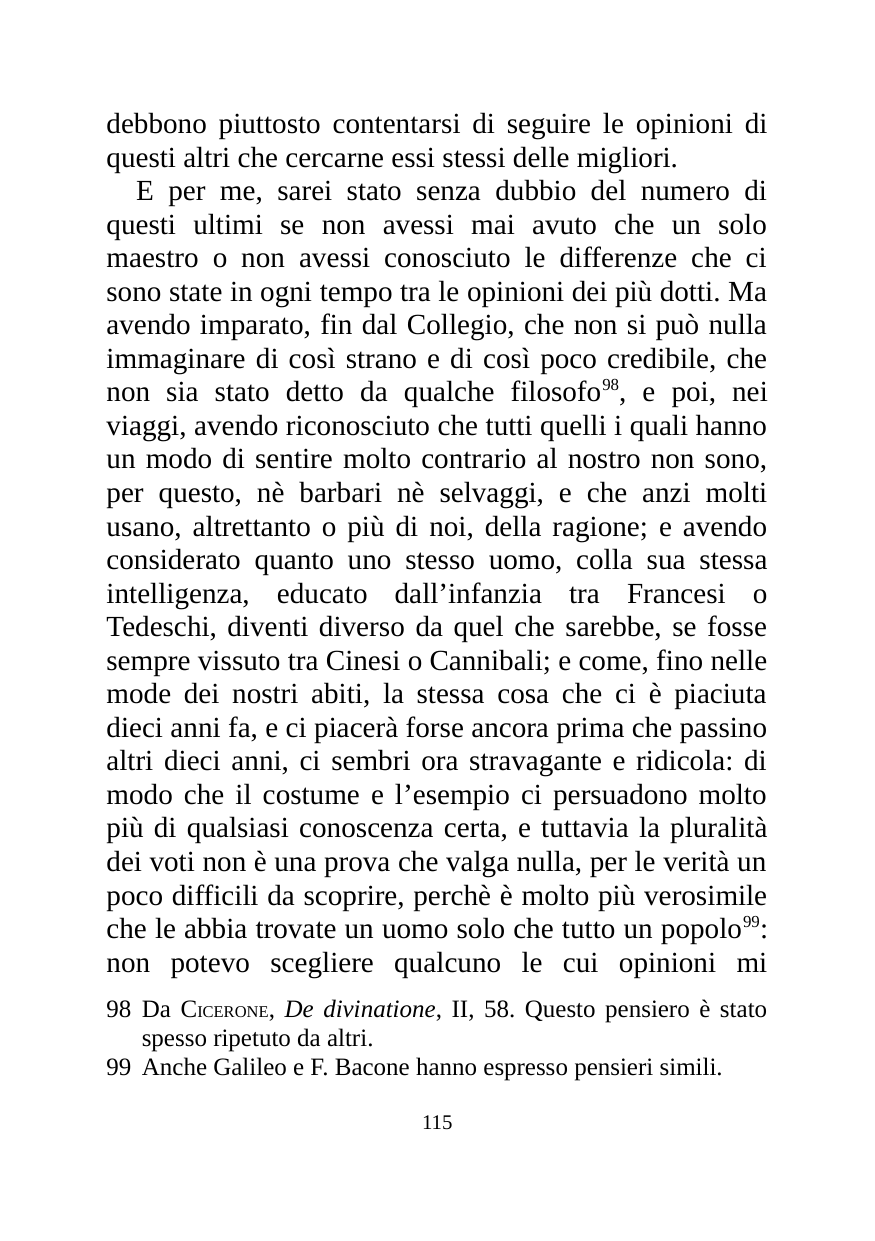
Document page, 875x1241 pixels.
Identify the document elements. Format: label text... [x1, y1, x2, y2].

text E per me, sarei stato senza dubbio del numero di questi ultimi se non avessi mai avuto che un solo maestro o non avessi conosciuto le differenze che ci sono state in ogni tempo tra le opinioni dei più dotti. Ma avendo imparato, fin dal Collegio, che non si può nulla immaginare di così strano e di così poco credibile, che non sia stato detto da qualche filosofo, e poi, nei viaggi, avendo riconosciuto che tutti quelli i quali hanno un modo di sentire molto contrario al nostro non sono, per questo, nè barbari nè selvaggi, e che anzi molti usano, altrettanto o più di noi, della ragione; e avendo considerato quanto uno stesso uomo, colla sua stessa intelligenza, educato dall’infanzia tra Francesi o Tedeschi, diventi diverso da quel che sarebbe, se fosse sempre vissuto tra Cinesi o Cannibali; e come, fino nelle mode dei nostri abiti, la stessa cosa che ci è piaciuta dieci anni fa, e ci piacerà forse ancora prima che passino altri dieci anni, ci sembri ora stravagante e ridicola: di modo che il costume e l’esempio ci persuadono molto più di qualsiasi conoscenza certa, e tuttavia la pluralità dei voti non è una prova che valga nulla, per le verità un poco difficili da scoprire, perchè è molto più verosimile che le abbia trovate un uomo solo che tutto un popolo: non potevo scegliere qualcuno le cui opinioni mi [106, 173, 768, 978]
text Anche Galileo e F. Bacone hanno espresso pensieri simili. [106, 1052, 768, 1080]
text Da Cicerone, De divinatione, II, 58. Questo pensiero è stato spesso ripetuto da altri. [106, 994, 768, 1052]
